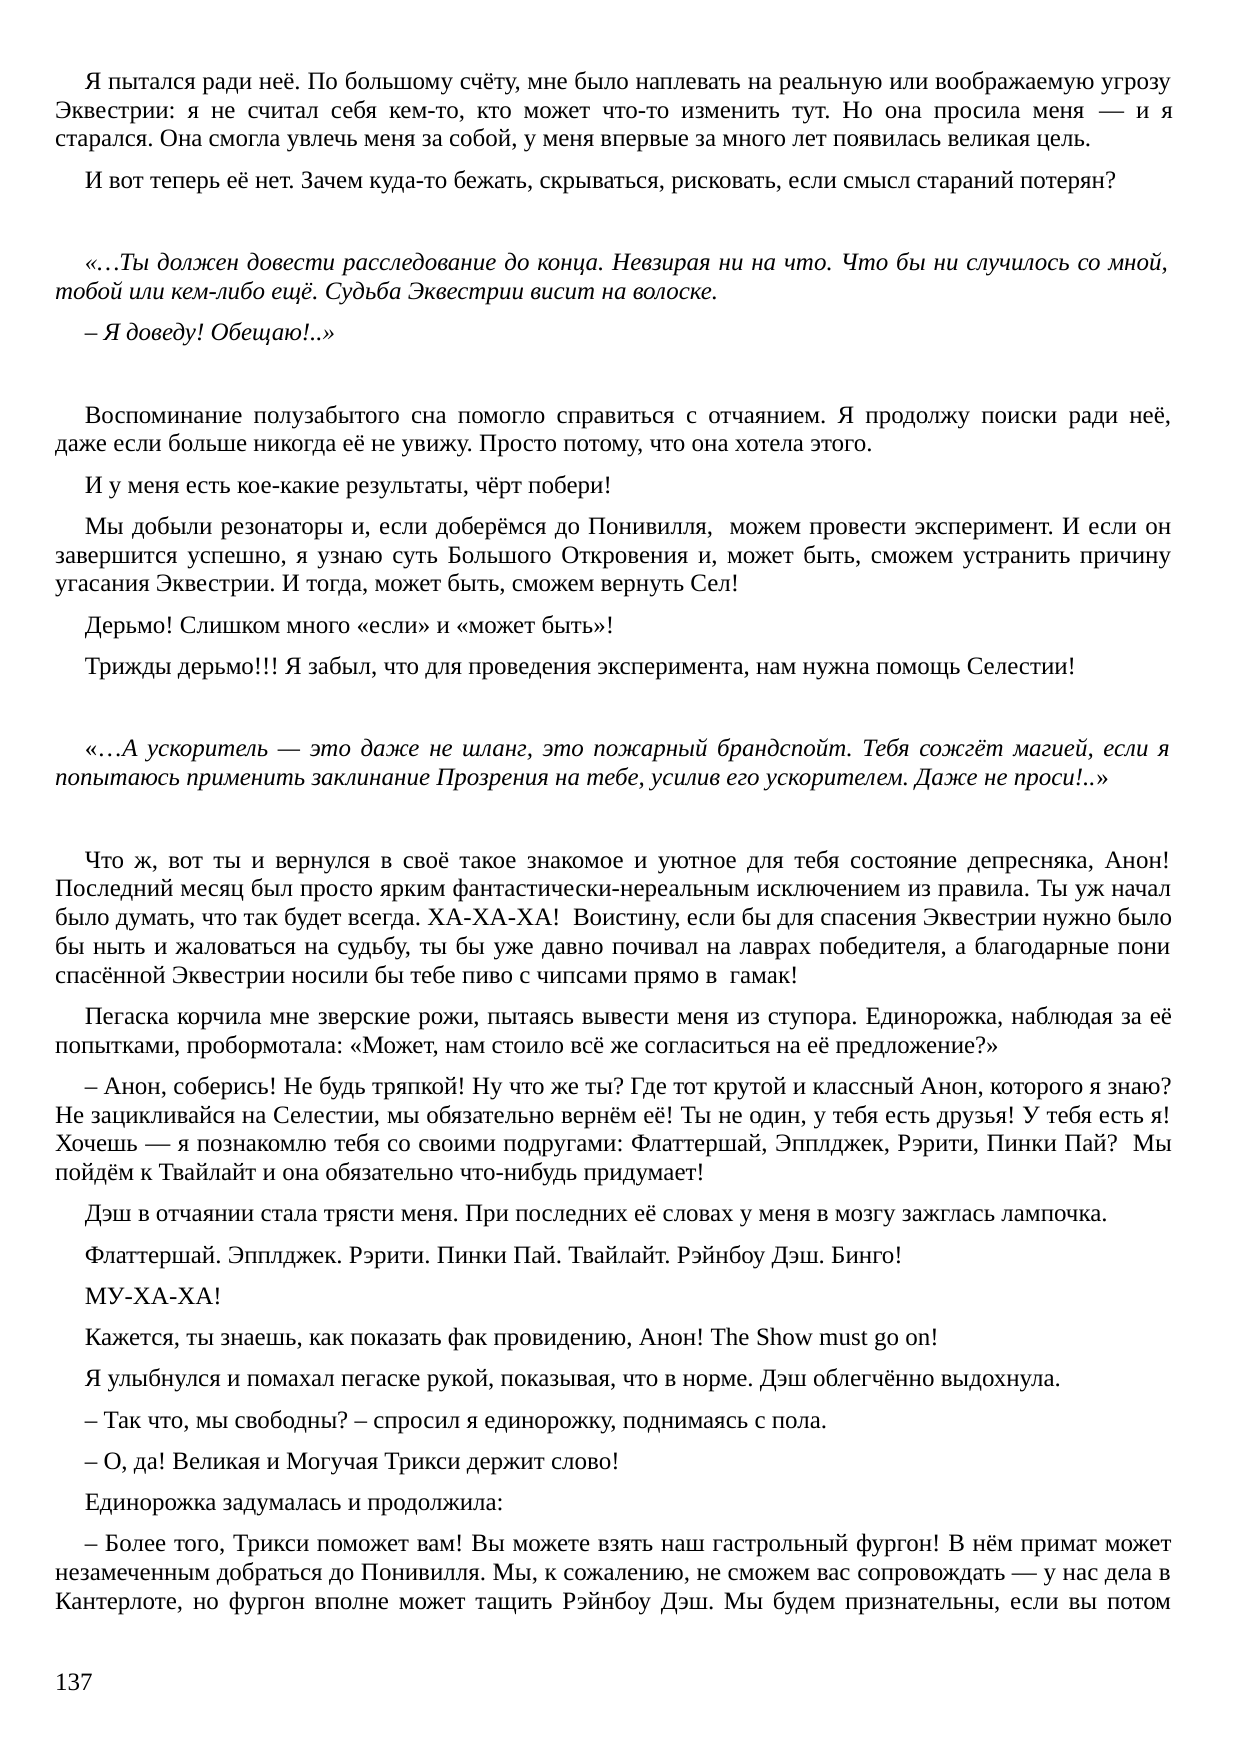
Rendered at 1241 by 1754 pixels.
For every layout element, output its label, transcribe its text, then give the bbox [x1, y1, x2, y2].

text Что ж, вот ты и вернулся в своё такое знакомое и уютное для тебя состояние депресняка, Анон! Последний месяц был просто ярким фантастически-нереальным исключением из правила. Ты уж начал было думать, что так будет всегда. ХА-ХА-ХА! Воистину, если бы для спасения Эквестрии нужно было бы ныть и жаловаться на судьбу, ты бы уже давно почивал на лаврах победителя, а благодарные пони спасённой Эквестрии носили бы тебе пиво с чипсами прямо в гамак! [55, 845, 1173, 988]
text «…Ты должен довести расследование до конца. Невзирая ни на что. Что бы ни случилось со мной, тобой или кем-либо ещё. Судьба Эквестрии висит на волоске. [55, 247, 1173, 305]
text – Более того, Трикси поможет вам! Вы можете взять наш гастрольный фургон! В нём примат может незамеченным добраться до Понивилля. Мы, к сожалению, не сможем вас сопровождать — у нас дела в Кантерлоте, но фургон вполне может тащить Рэйнбоу Дэш. Мы будем признательны, если вы потом [55, 1528, 1173, 1615]
text – Я доведу! Обещаю!..» [55, 317, 1173, 346]
text Я пытался ради неё. По большому счёту, мне было наплевать на реальную или воображаемую угрозу Эквестрии: я не считал себя кем-то, кто может что-то изменить тут. Но она просила меня — и я старался. Она смогла увлечь меня за собой, у меня впервые за много лет появилась великая цель. [55, 66, 1173, 152]
text Флаттершай. Эпплджек. Рэрити. Пинки Пай. Твайлайт. Рэйнбоу Дэш. Бинго! [55, 1240, 1173, 1268]
text Трижды дерьмо!!! Я забыл, что для проведения эксперимента, нам нужна помощь Селестии! [55, 651, 1173, 680]
text Мы добыли резонаторы и, если доберёмся до Понивилля, можем провести эксперимент. И если он завершится успешно, я узнаю суть Большого Откровения и, может быть, сможем устранить причину угасания Эквестрии. И тогда, может быть, сможем вернуть Сел! [55, 511, 1173, 597]
text – Анон, соберись! Не будь тряпкой! Ну что же ты? Где тот крутой и классный Анон, которого я знаю? Не зацикливайся на Селестии, мы обязательно вернём её! Ты не один, у тебя есть друзья! У тебя есть я! Хочешь — я познакомлю тебя со своими подругами: Флаттершай, Эпплджек, Рэрити, Пинки Пай? Мы пойдём к Твайлайт и она обязательно что-нибудь придумает! [55, 1071, 1173, 1186]
text И у меня есть кое-какие результаты, чёрт побери! [55, 470, 1173, 498]
text Дерьмо! Слишком много «если» и «может быть»! [55, 610, 1173, 638]
text Дэш в отчаянии стала трясти меня. При последних её словах у меня в мозгу зажглась лампочка. [55, 1198, 1173, 1227]
text МУ-ХА-ХА! [55, 1281, 1173, 1310]
text – Так что, мы свободны? – спросил я единорожку, поднимаясь с пола. [55, 1405, 1173, 1433]
text И вот теперь её нет. Зачем куда-то бежать, скрываться, рисковать, если смысл стараний потерян? [55, 165, 1173, 193]
text Пегаска корчила мне зверские рожи, пытаясь вывести меня из ступора. Единорожка, наблюдая за её попытками, пробормотала: «Может, нам стоило всё же согласиться на её предложение?» [55, 1001, 1173, 1058]
text Кажется, ты знаешь, как показать фак провидению, Анон! The Show must go on! [55, 1322, 1173, 1351]
text Я улыбнулся и помахал пегаске рукой, показывая, что в норме. Дэш облегчённо выдохнула. [55, 1363, 1173, 1392]
text «…А ускоритель — это даже не шланг, это пожарный брандспойт. Тебя сожгёт магией, если я попытаюсь применить заклинание Прозрения на тебе, усилив его ускорителем. Даже не проси!..» [55, 733, 1173, 791]
text Воспоминание полузабытого сна помогло справиться с отчаянием. Я продолжу поиски ради неё, даже если больше никогда её не увижу. Просто потому, что она хотела этого. [55, 400, 1173, 457]
text – О, да! Великая и Могучая Трикси держит слово! [55, 1446, 1173, 1475]
text Единорожка задумалась и продолжила: [55, 1487, 1173, 1516]
